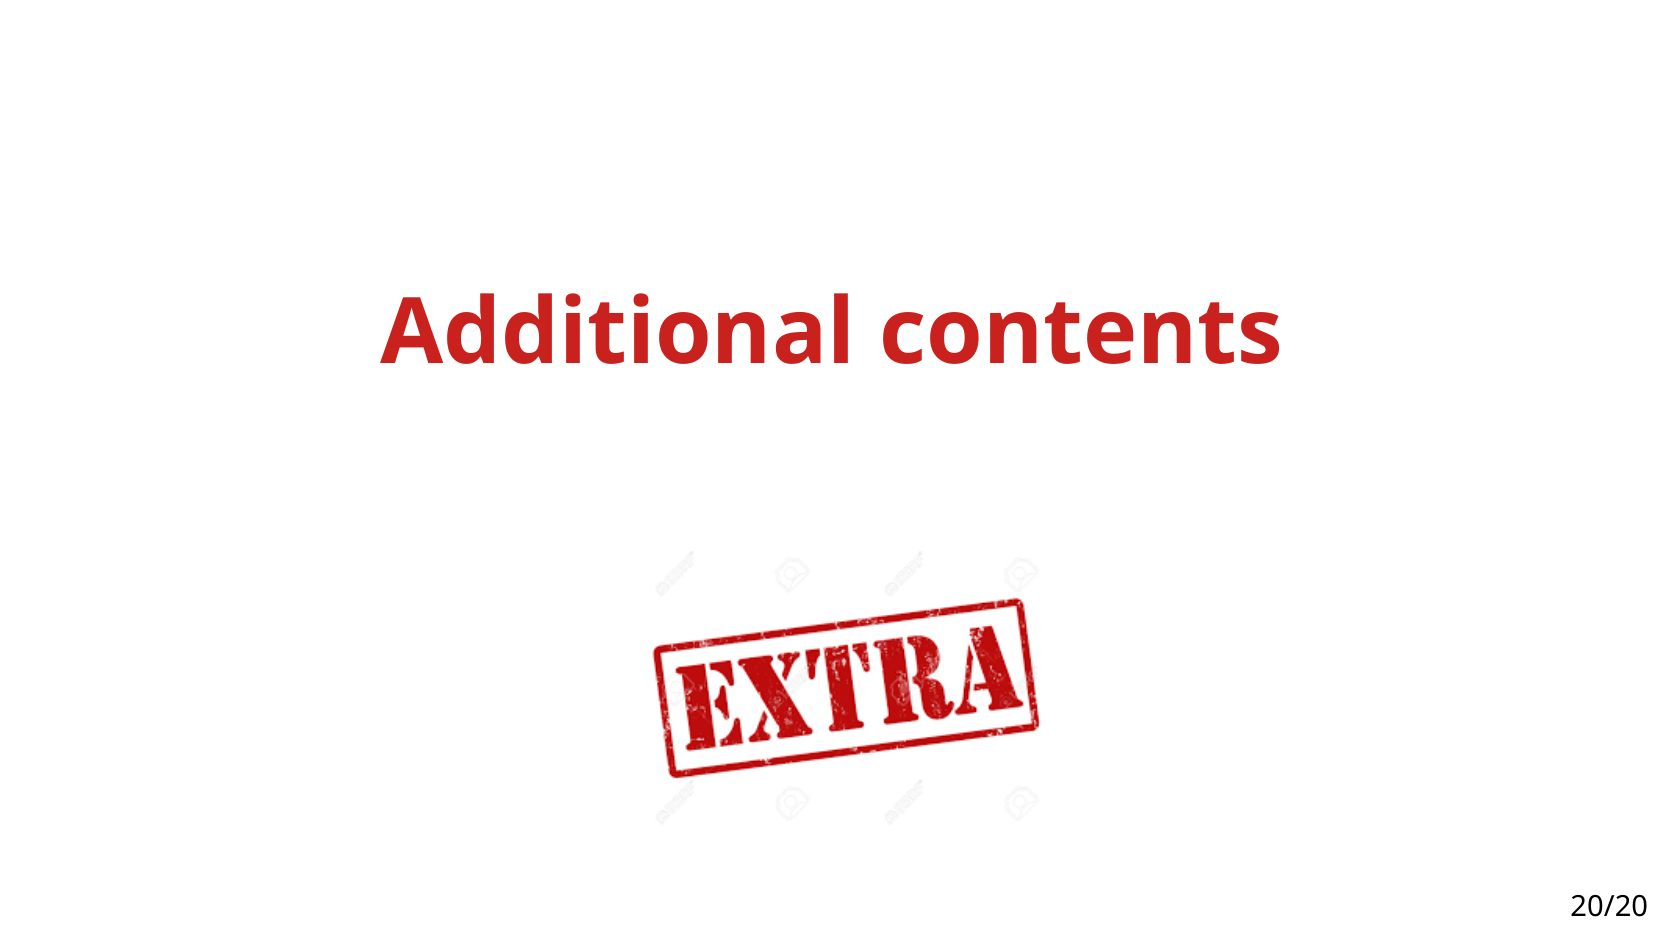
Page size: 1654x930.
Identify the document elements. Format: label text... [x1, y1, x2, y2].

picture [645, 542, 1050, 847]
title Additional contents [87, 199, 1576, 458]
